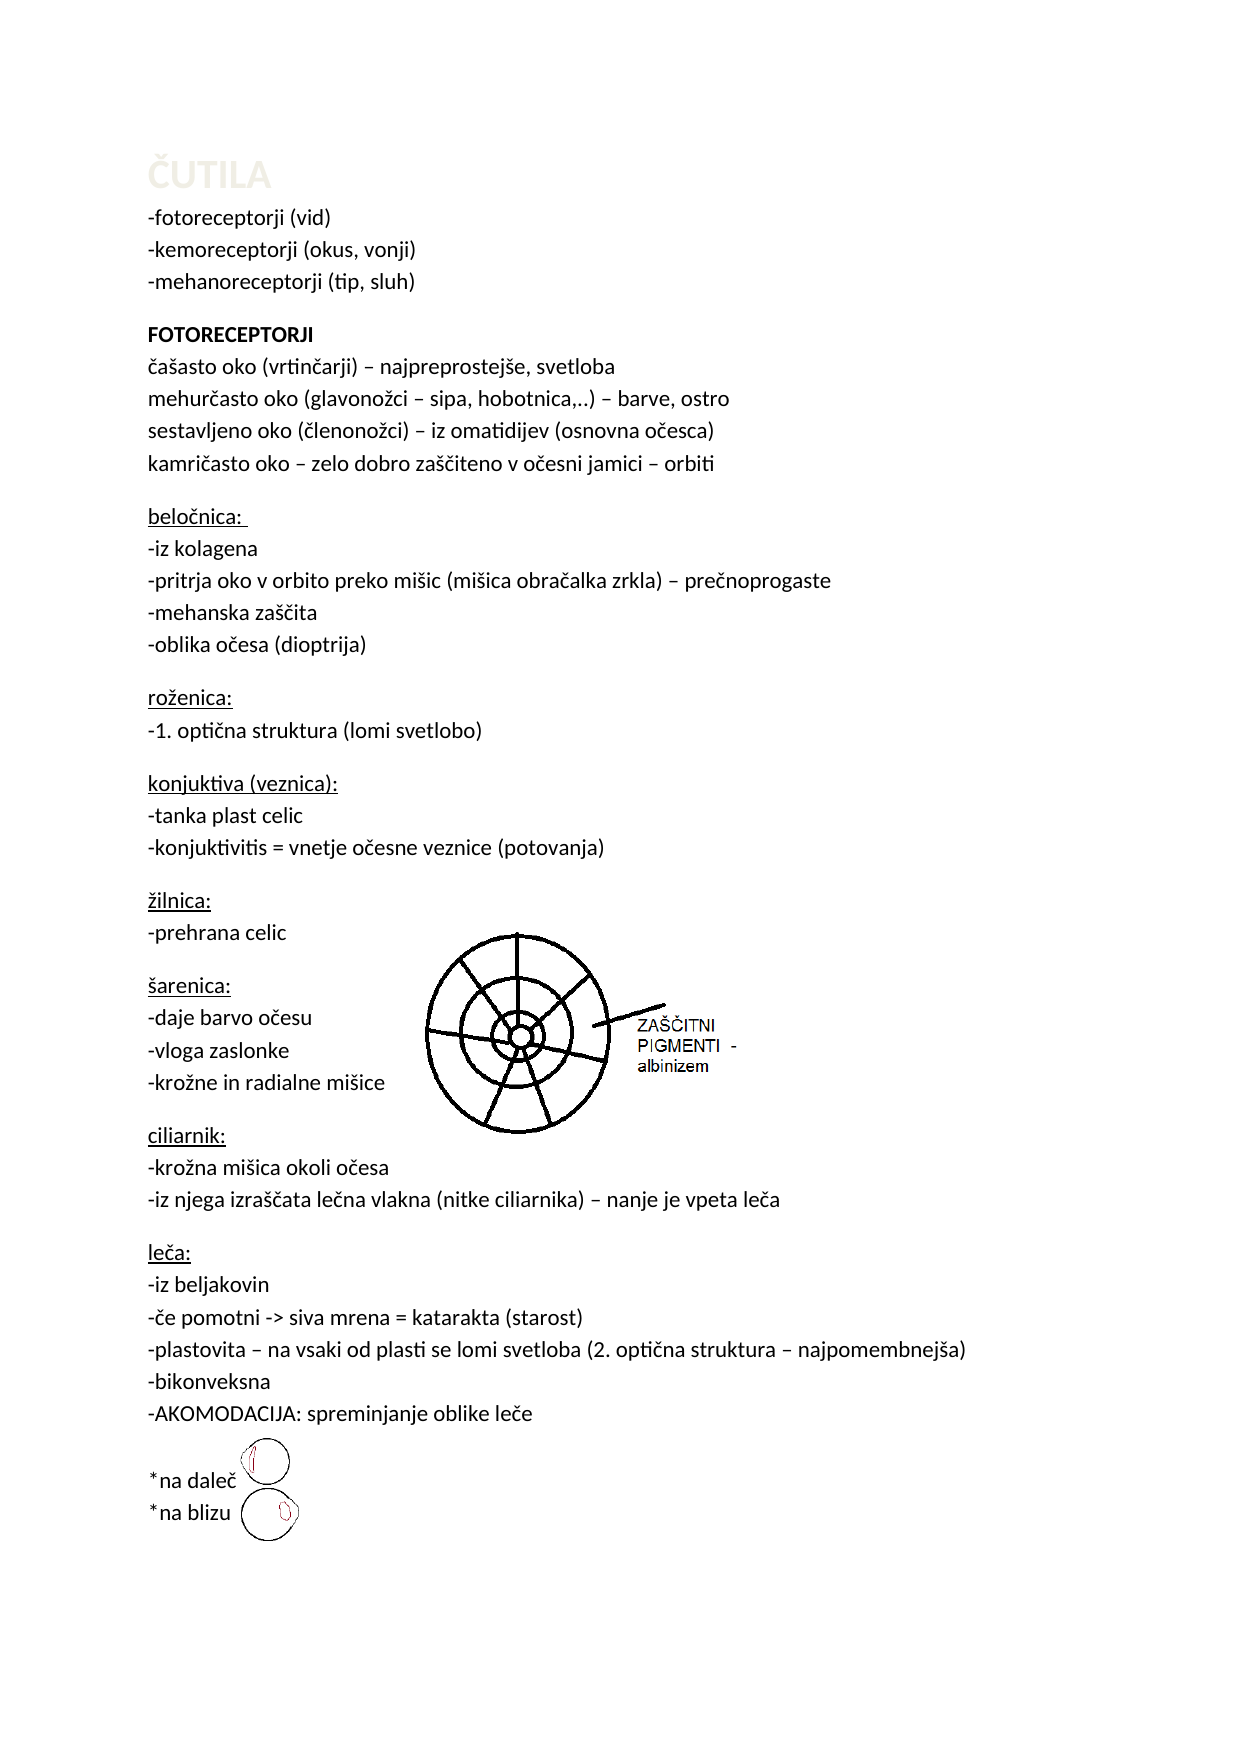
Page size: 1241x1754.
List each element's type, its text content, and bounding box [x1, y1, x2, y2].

text šarenica: -daje barvo očesu -vloga zaslonke -krožne in radialne mišice [148, 971, 412, 1096]
text beločnica: -iz kolagena -pritrja oko v orbito preko mišic (mišica obračalka zrkla) – prečnoprogaste -mehanska zaščita -oblika očesa (dioptrija) [148, 502, 1093, 658]
picture [412, 920, 747, 1148]
text roženica: -1. optična struktura (lomi svetlobo) [148, 683, 1093, 744]
text žilnica: -prehrana celic [148, 886, 1093, 946]
text ciliarnik: -krožna mišica okoli očesa -iz njega izraščata lečna vlakna (nitke ciliarnika) – nanje je vpeta leča [148, 1121, 1093, 1213]
text ČUTILA -fotoreceptorji (vid) -kemoreceptorji (okus, vonji) -mehanoreceptorji (tip, sluh) [148, 148, 1093, 295]
text [747, 971, 1093, 1096]
text leča: -iz beljakovin -če pomotni -> siva mrena = katarakta (starost) -plastovita – na vsaki od plasti se lomi svetloba (2. optična struktura – najpomembnejša) -bikonveksna -AKOMODACIJA: spreminjanje oblike leče *na daleč *na blizu [148, 1238, 1093, 1526]
text FOTORECEPTORJI čašasto oko (vrtinčarji) – najpreprostejše, svetloba mehurčasto oko (glavonožci – sipa, hobotnica,..) – barve, ostro sestavljeno oko (členonožci) – iz omatidijev (osnovna očesca) kamričasto oko – zelo dobro zaščiteno v očesni jamici – orbiti [148, 320, 1093, 477]
picture [235, 1431, 305, 1547]
text konjuktiva (veznica): -tanka plast celic -konjuktivitis = vnetje očesne veznice (potovanja) [148, 769, 1093, 861]
